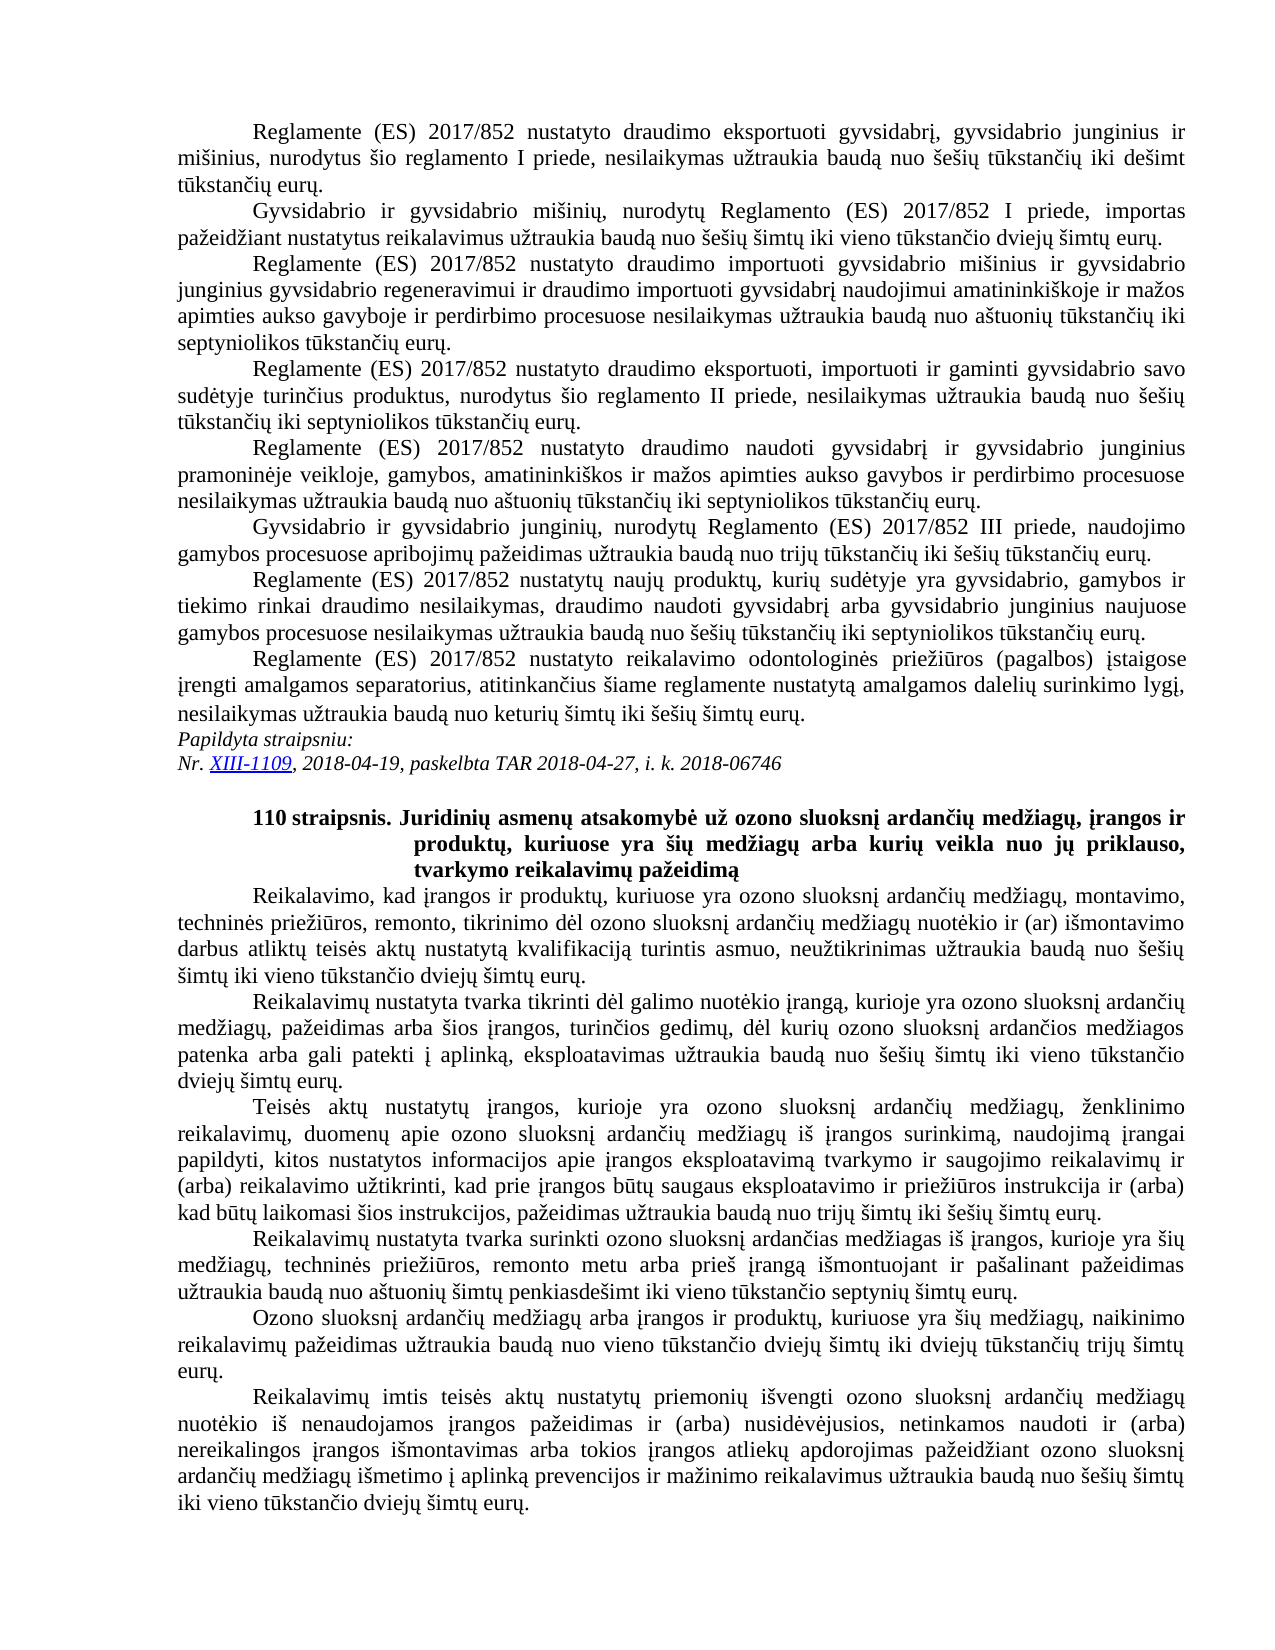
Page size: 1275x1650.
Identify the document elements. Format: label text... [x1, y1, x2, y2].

text Reglamente (ES) 2017/852 nustatyto draudimo importuoti gyvsidabrio mišinius ir gyvsidabrio junginius gyvsidabrio regeneravimui ir draudimo importuoti gyvsidabrį naudojimui amatininkiškoje ir mažos apimties aukso gavyboje ir perdirbimo procesuose nesilaikymas užtraukia baudą nuo aštuonių tūkstančių iki septyniolikos tūkstančių eurų. [177, 250, 1186, 355]
text Ozono sluoksnį ardančių medžiagų arba įrangos ir produktų, kuriuose yra šių medžiagų, naikinimo reikalavimų pažeidimas užtraukia baudą nuo vieno tūkstančio dviejų šimtų iki dviejų tūkstančių trijų šimtų eurų. [177, 1304, 1186, 1383]
text Reglamente (ES) 2017/852 nustatyto reikalavimo odontologinės priežiūros (pagalbos) įstaigose įrengti amalgamos separatorius, atitinkančius šiame reglamente nustatytą amalgamos dalelių surinkimo lygį, nesilaikymas užtraukia baudą nuo keturių šimtų iki šešių šimtų eurų. [177, 645, 1186, 727]
text Nr. XIII-1109, 2018-04-19, paskelbta TAR 2018-04-27, i. k. 2018-06746 [177, 751, 1186, 775]
text Gyvsidabrio ir gyvsidabrio mišinių, nurodytų Reglamento (ES) 2017/852 I priede, importas pažeidžiant nustatytus reikalavimus užtraukia baudą nuo šešių šimtų iki vieno tūkstančio dviejų šimtų eurų. [177, 197, 1186, 250]
text Reglamente (ES) 2017/852 nustatyto draudimo eksportuoti gyvsidabrį, gyvsidabrio junginius ir mišinius, nurodytus šio reglamento I priede, nesilaikymas užtraukia baudą nuo šešių tūkstančių iki dešimt tūkstančių eurų. [177, 118, 1186, 197]
text Teisės aktų nustatytų įrangos, kurioje yra ozono sluoksnį ardančių medžiagų, ženklinimo reikalavimų, duomenų apie ozono sluoksnį ardančių medžiagų iš įrangos surinkimą, naudojimą įrangai papildyti, kitos nustatytos informacijos apie įrangos eksploatavimą tvarkymo ir saugojimo reikalavimų ir (arba) reikalavimo užtikrinti, kad prie įrangos būtų saugaus eksploatavimo ir priežiūros instrukcija ir (arba) kad būtų laikomasi šios instrukcijos, pažeidimas užtraukia baudą nuo trijų šimtų iki šešių šimtų eurų. [177, 1093, 1186, 1225]
text Reikalavimo, kad įrangos ir produktų, kuriuose yra ozono sluoksnį ardančių medžiagų, montavimo, techninės priežiūros, remonto, tikrinimo dėl ozono sluoksnį ardančių medžiagų nuotėkio ir (ar) išmontavimo darbus atliktų teisės aktų nustatytą kvalifikaciją turintis asmuo, neužtikrinimas užtraukia baudą nuo šešių šimtų iki vieno tūkstančio dviejų šimtų eurų. [177, 883, 1186, 988]
text 110 straipsnis. Juridinių asmenų atsakomybė už ozono sluoksnį ardančių medžiagų, įrangos ir produktų, kuriuose yra šių medžiagų arba kurių veikla nuo jų priklauso, tvarkymo reikalavimų pažeidimą [252, 803, 1186, 883]
text Reikalavimų nustatyta tvarka tikrinti dėl galimo nuotėkio įrangą, kurioje yra ozono sluoksnį ardančių medžiagų, pažeidimas arba šios įrangos, turinčios gedimų, dėl kurių ozono sluoksnį ardančios medžiagos patenka arba gali patekti į aplinką, eksploatavimas užtraukia baudą nuo šešių šimtų iki vieno tūkstančio dviejų šimtų eurų. [177, 988, 1186, 1093]
text Papildyta straipsniu: [177, 727, 1186, 751]
text Reglamente (ES) 2017/852 nustatytų naujų produktų, kurių sudėtyje yra gyvsidabrio, gamybos ir tiekimo rinkai draudimo nesilaikymas, draudimo naudoti gyvsidabrį arba gyvsidabrio junginius naujuose gamybos procesuose nesilaikymas užtraukia baudą nuo šešių tūkstančių iki septyniolikos tūkstančių eurų. [177, 566, 1186, 645]
text Reglamente (ES) 2017/852 nustatyto draudimo naudoti gyvsidabrį ir gyvsidabrio junginius pramoninėje veikloje, gamybos, amatininkiškos ir mažos apimties aukso gavybos ir perdirbimo procesuose nesilaikymas užtraukia baudą nuo aštuonių tūkstančių iki septyniolikos tūkstančių eurų. [177, 434, 1186, 513]
text Gyvsidabrio ir gyvsidabrio junginių, nurodytų Reglamento (ES) 2017/852 III priede, naudojimo gamybos procesuose apribojimų pažeidimas užtraukia baudą nuo trijų tūkstančių iki šešių tūkstančių eurų. [177, 513, 1186, 566]
text Reglamente (ES) 2017/852 nustatyto draudimo eksportuoti, importuoti ir gaminti gyvsidabrio savo sudėtyje turinčius produktus, nurodytus šio reglamento II priede, nesilaikymas užtraukia baudą nuo šešių tūkstančių iki septyniolikos tūkstančių eurų. [177, 355, 1186, 434]
text Reikalavimų nustatyta tvarka surinkti ozono sluoksnį ardančias medžiagas iš įrangos, kurioje yra šių medžiagų, techninės priežiūros, remonto metu arba prieš įrangą išmontuojant ir pašalinant pažeidimas užtraukia baudą nuo aštuonių šimtų penkiasdešimt iki vieno tūkstančio septynių šimtų eurų. [177, 1225, 1186, 1304]
text Reikalavimų imtis teisės aktų nustatytų priemonių išvengti ozono sluoksnį ardančių medžiagų nuotėkio iš nenaudojamos įrangos pažeidimas ir (arba) nusidėvėjusios, netinkamos naudoti ir (arba) nereikalingos įrangos išmontavimas arba tokios įrangos atliekų apdorojimas pažeidžiant ozono sluoksnį ardančių medžiagų išmetimo į aplinką prevencijos ir mažinimo reikalavimus užtraukia baudą nuo šešių šimtų iki vieno tūkstančio dviejų šimtų eurų. [177, 1383, 1186, 1515]
